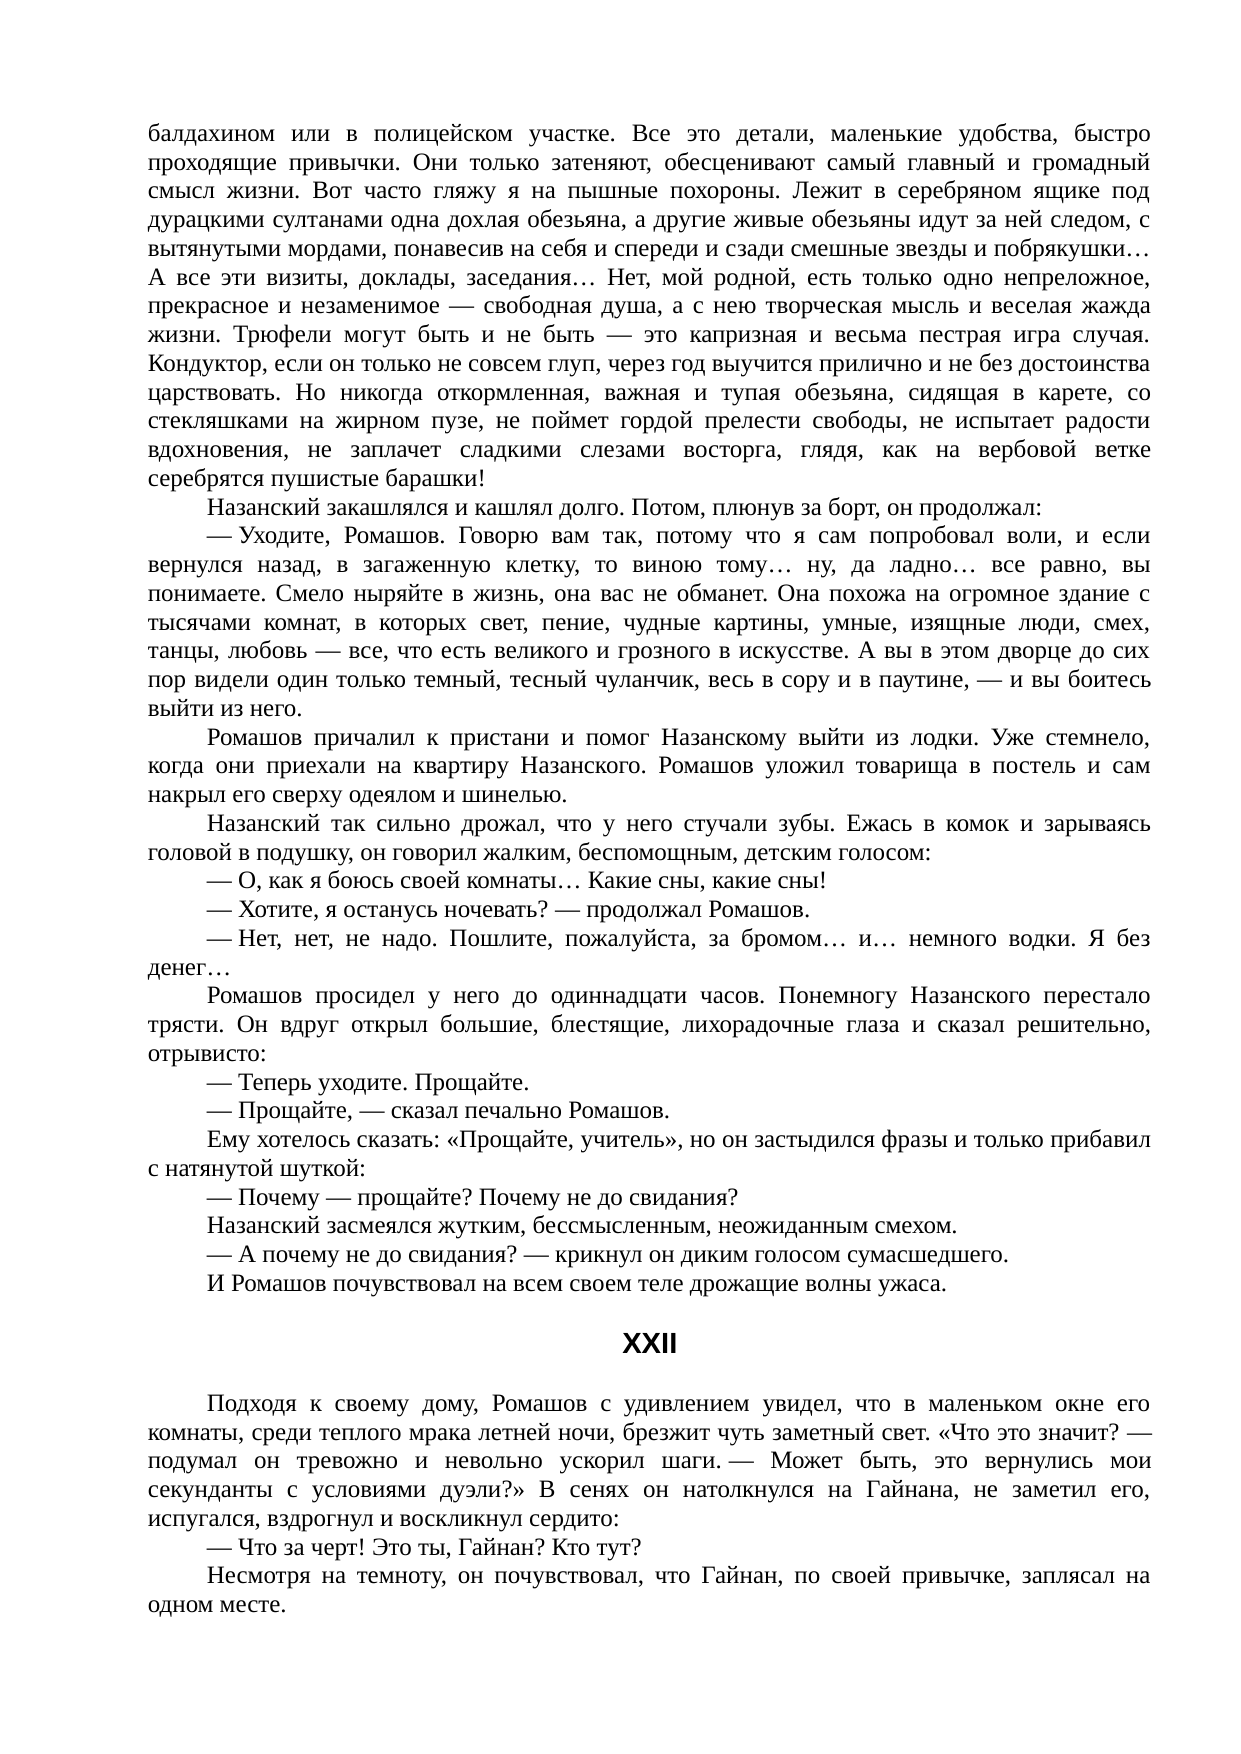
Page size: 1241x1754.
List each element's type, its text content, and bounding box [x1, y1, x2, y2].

text — Уходите, Ромашов. Говорю вам так, потому что я сам попробовал воли, и если вернулся назад, в загаженную клетку, то виною тому… ну, да ладно… все равно, вы понимаете. Смело ныряйте в жизнь, она вас не обманет. Она похожа на огромное здание с тысячами комнат, в которых свет, пение, чудные картины, умные, изящные люди, смех, танцы, любовь — все, что есть великого и грозного в искусстве. А вы в этом дворце до сих пор видели один только темный, тесный чуланчик, весь в сору и в паутине, — и вы боитесь выйти из него. [148, 521, 1152, 722]
text Назанский засмеялся жутким, бессмысленным, неожиданным смехом. [148, 1211, 1152, 1239]
text — Нет, нет, не надо. Пошлите, пожалуйста, за бромом… и… немного водки. Я без денег… [148, 923, 1152, 981]
text Ромашов просидел у него до одиннадцати часов. Понемногу Назанского перестало трясти. Он вдруг открыл большие, блестящие, лихорадочные глаза и сказал решительно, отрывисто: [148, 981, 1152, 1067]
text — Почему — прощайте? Почему не до свидания? [148, 1182, 1152, 1211]
text — Прощайте, — сказал печально Ромашов. [148, 1096, 1152, 1124]
text Ему хотелось сказать: «Прощайте, учитель», но он застыдился фразы и только прибавил с натянутой шуткой: [148, 1124, 1152, 1182]
text Назанский закашлялся и кашлял долго. Потом, плюнув за борт, он продолжал: [148, 492, 1152, 521]
text — О, как я боюсь своей комнаты… Какие сны, какие сны! [148, 866, 1152, 894]
text — А почему не до свидания? — крикнул он диким голосом сумасшедшего. [148, 1239, 1152, 1268]
text И Ромашов почувствовал на всем своем теле дрожащие волны ужаса. [148, 1268, 1152, 1297]
text Подходя к своему дому, Ромашов с удивлением увидел, что в маленьком окне его комнаты, среди теплого мрака летней ночи, брезжит чуть заметный свет. «Что это значит? — подумал он тревожно и невольно ускорил шаги. — Может быть, это вернулись мои секунданты с условиями дуэли?» В сенях он натолкнулся на Гайнана, не заметил его, испугался, вздрогнул и воскликнул сердито: [148, 1388, 1152, 1532]
text — Хотите, я останусь ночевать? — продолжал Ромашов. [148, 894, 1152, 923]
text Назанский так сильно дрожал, что у него стучали зубы. Ежась в комок и зарываясь головой в подушку, он говорил жалким, беспомощным, детским голосом: [148, 808, 1152, 866]
text Ромашов причалил к пристани и помог Назанскому выйти из лодки. Уже стемнело, когда они приехали на квартиру Назанского. Ромашов уложил товарища в постель и сам накрыл его сверху одеялом и шинелью. [148, 722, 1152, 808]
text — Теперь уходите. Прощайте. [148, 1067, 1152, 1096]
text Несмотря на темноту, он почувствовал, что Гайнан, по своей привычке, заплясал на одном месте. [148, 1560, 1152, 1618]
text — Что за черт! Это ты, Гайнан? Кто тут? [148, 1532, 1152, 1560]
subtitle XXII [148, 1326, 1152, 1359]
text балдахином или в полицейском участке. Все это детали, маленькие удобства, быстро проходящие привычки. Они только затеняют, обесценивают самый главный и громадный смысл жизни. Вот часто гляжу я на пышные похороны. Лежит в серебряном ящике под дурацкими султанами одна дохлая обезьяна, а другие живые обезьяны идут за ней следом, с вытянутыми мордами, понавесив на себя и спереди и сзади смешные звезды и побрякушки… А все эти визиты, доклады, заседания… Нет, мой родной, есть только одно непреложное, прекрасное и незаменимое — свободная душа, а с нею творческая мысль и веселая жажда жизни. Трюфели могут быть и не быть — это капризная и весьма пестрая игра случая. Кондуктор, если он только не совсем глуп, через год выучится прилично и не без достоинства царствовать. Но никогда откормленная, важная и тупая обезьяна, сидящая в карете, со стекляшками на жирном пузе, не поймет гордой прелести свободы, не испытает радости вдохновения, не заплачет сладкими слезами восторга, глядя, как на вербовой ветке серебрятся пушистые барашки! [148, 118, 1152, 492]
